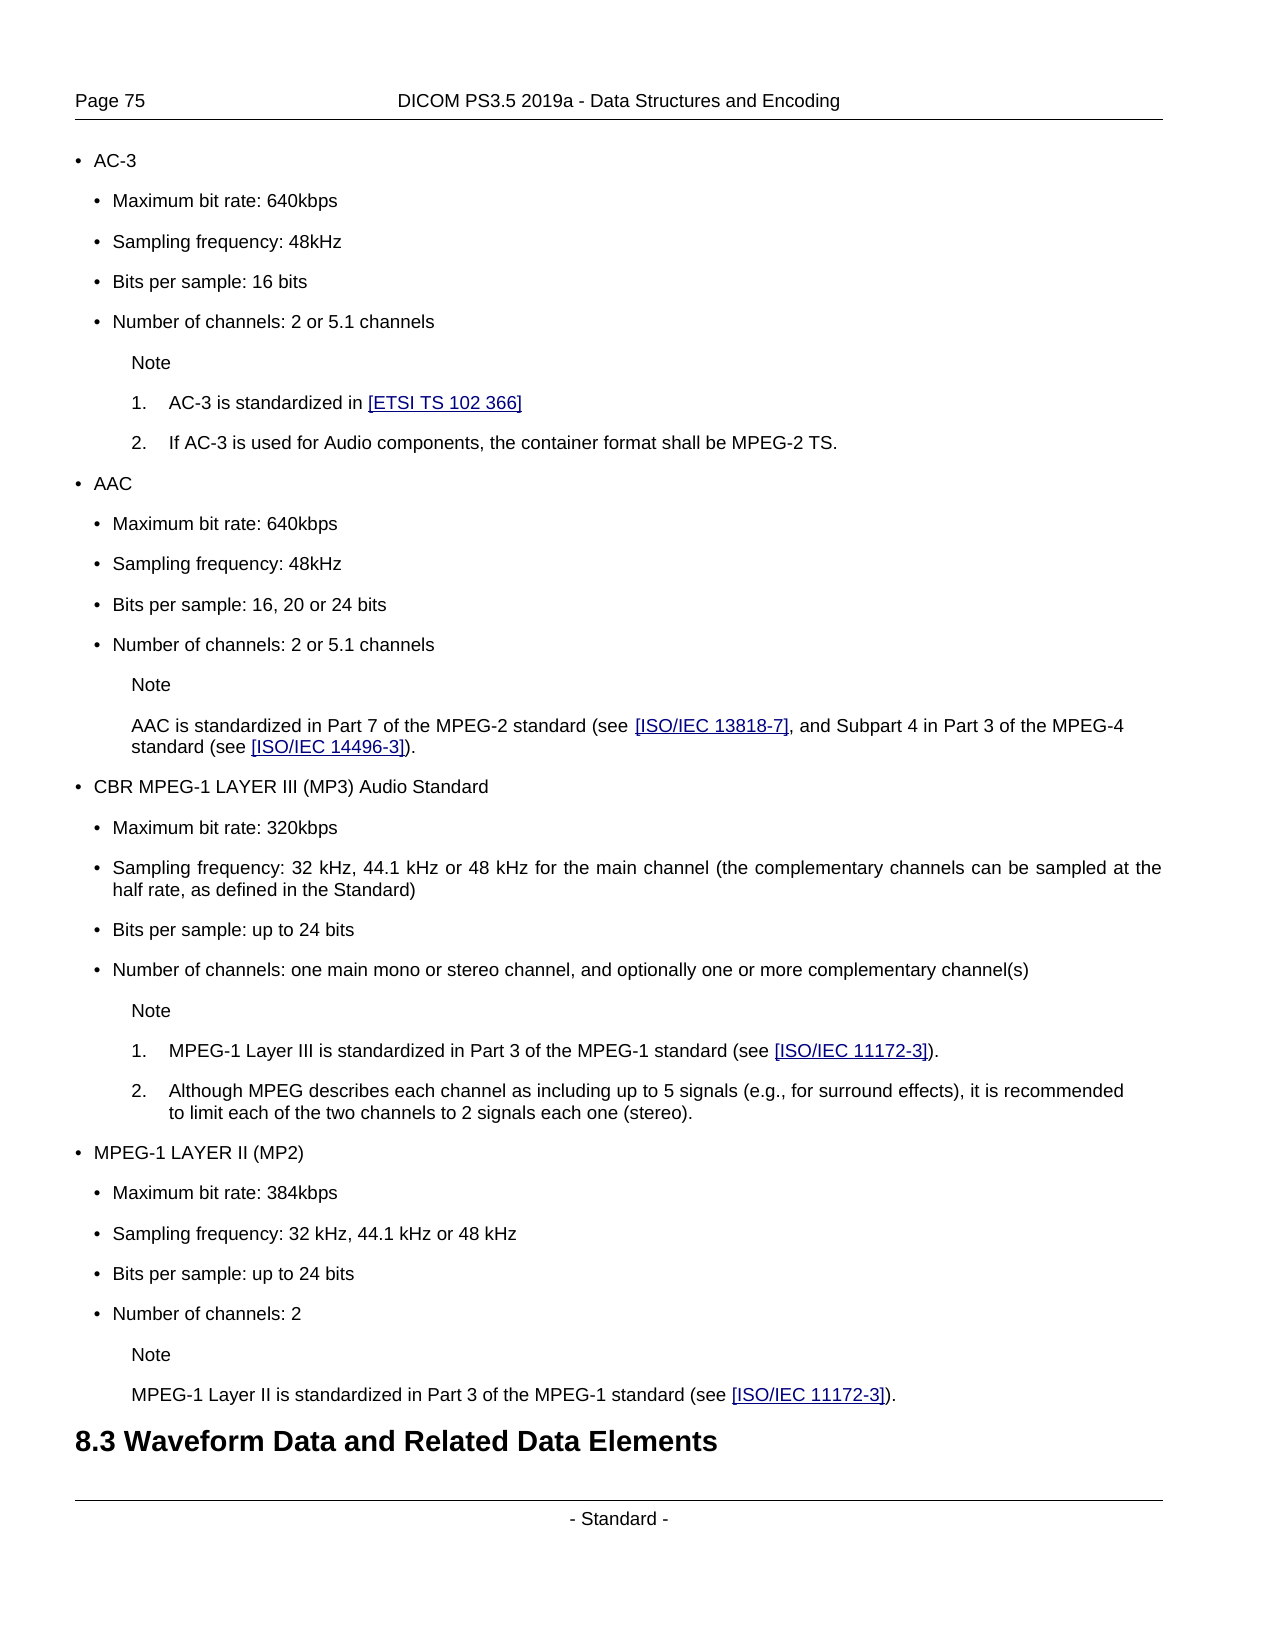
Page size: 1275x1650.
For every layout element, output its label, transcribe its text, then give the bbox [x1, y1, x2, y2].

list Sampling frequency: 48kHz [94, 553, 1162, 575]
list Maximum bit rate: 640kbps [94, 513, 1162, 534]
list AAC [75, 472, 1162, 494]
list Maximum bit rate: 640kbps [94, 190, 1162, 212]
list Note [112, 1343, 1125, 1365]
list MPEG-1 Layer III is standardized in Part 3 of the MPEG-1 standard (see [ISO/IEC 11172-3]). [131, 1040, 1125, 1061]
list Maximum bit rate: 320kbps [94, 817, 1162, 838]
list AC-3 is standardized in [ETSI TS 102 366] [131, 392, 1125, 413]
list Maximum bit rate: 384kbps [94, 1182, 1162, 1204]
list Bits per sample: 16 bits [94, 271, 1162, 292]
list MPEG-1 Layer II is standardized in Part 3 of the MPEG-1 standard (see [ISO/IEC 11172-3]). [112, 1384, 1125, 1405]
list Note [112, 999, 1125, 1021]
list Number of channels: 2 or 5.1 channels [94, 634, 1162, 655]
list Number of channels: one main mono or stereo channel, and optionally one or more complementary channel(s) [94, 959, 1162, 981]
list Number of channels: 2 [94, 1303, 1162, 1325]
list If AC-3 is used for Audio components, the container format shall be MPEG-2 TS. [131, 432, 1125, 454]
list Note [112, 674, 1125, 696]
list Bits per sample: 16, 20 or 24 bits [94, 593, 1162, 615]
list Bits per sample: up to 24 bits [94, 919, 1162, 940]
list Sampling frequency: 48kHz [94, 231, 1162, 252]
list MPEG-1 LAYER II (MP2) [75, 1142, 1162, 1163]
list AAC is standardized in Part 7 of the MPEG-2 standard (see [ISO/IEC 13818-7], and Subpart 4 in Part 3 of the MPEG-4 standard (see [ISO/IEC 14496-3]). [112, 714, 1125, 757]
list AC-3 [75, 150, 1162, 172]
list Although MPEG describes each channel as including up to 5 signals (e.g., for surround effects), it is recommended to limit each of the two channels to 2 signals each one (stereo). [131, 1080, 1125, 1123]
list Bits per sample: up to 24 bits [94, 1263, 1162, 1284]
list CBR MPEG-1 LAYER III (MP3) Audio Standard [75, 776, 1162, 798]
list Sampling frequency: 32 kHz, 44.1 kHz or 48 kHz [94, 1222, 1162, 1244]
list Sampling frequency: 32 kHz, 44.1 kHz or 48 kHz for the main channel (the complementary channels can be sampled at the half rate, as defined in the Standard) [94, 857, 1162, 900]
list Note [112, 352, 1125, 373]
list Number of channels: 2 or 5.1 channels [94, 311, 1162, 333]
text 8.3 Waveform Data and Related Data Elements [75, 1424, 1162, 1458]
